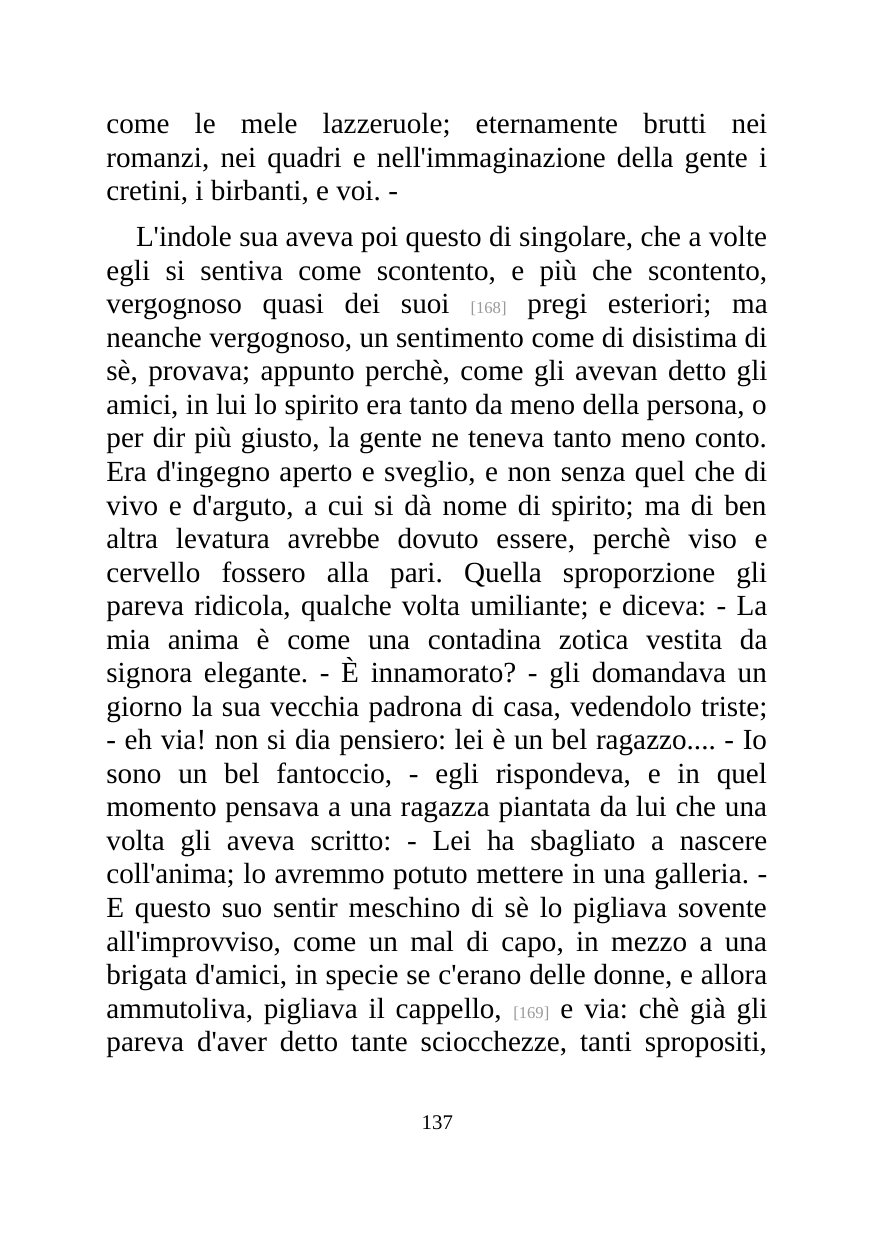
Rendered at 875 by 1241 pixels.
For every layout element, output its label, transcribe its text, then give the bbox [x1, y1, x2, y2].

text come le mele lazzeruole; eternamente brutti nei romanzi, nei quadri e nell'immaginazione della gente i cretini, i birbanti, e voi. - [106, 106, 768, 207]
text L'indole sua aveva poi questo di singolare, che a volte egli si sentiva come scontento, e più che scontento, vergognoso quasi dei suoi [168] pregi esteriori; ma neanche vergognoso, un sentimento come di disistima di sè, provava; appunto perchè, come gli avevan detto gli amici, in lui lo spirito era tanto da meno della persona, o per dir più giusto, la gente ne teneva tanto meno conto. Era d'ingegno aperto e sveglio, e non senza quel che di vivo e d'arguto, a cui si dà nome di spirito; ma di ben altra levatura avrebbe dovuto essere, perchè viso e cervello fossero alla pari. Quella sproporzione gli pareva ridicola, qualche volta umiliante; e diceva: - La mia anima è come una contadina zotica vestita da signora elegante. - È innamorato? - gli domandava un giorno la sua vecchia padrona di casa, vedendolo triste; - eh via! non si dia pensiero: lei è un bel ragazzo.... - Io sono un bel fantoccio, - egli rispondeva, e in quel momento pensava a una ragazza piantata da lui che una volta gli aveva scritto: - Lei ha sbagliato a nascere coll'anima; lo avremmo potuto mettere in una galleria. - E questo suo sentir meschino di sè lo pigliava sovente all'improvviso, come un mal di capo, in mezzo a una brigata d'amici, in specie se c'erano delle donne, e allora ammutoliva, pigliava il cappello, [169] e via: chè già gli pareva d'aver detto tante sciocchezze, tanti spropositi, [106, 219, 768, 1058]
